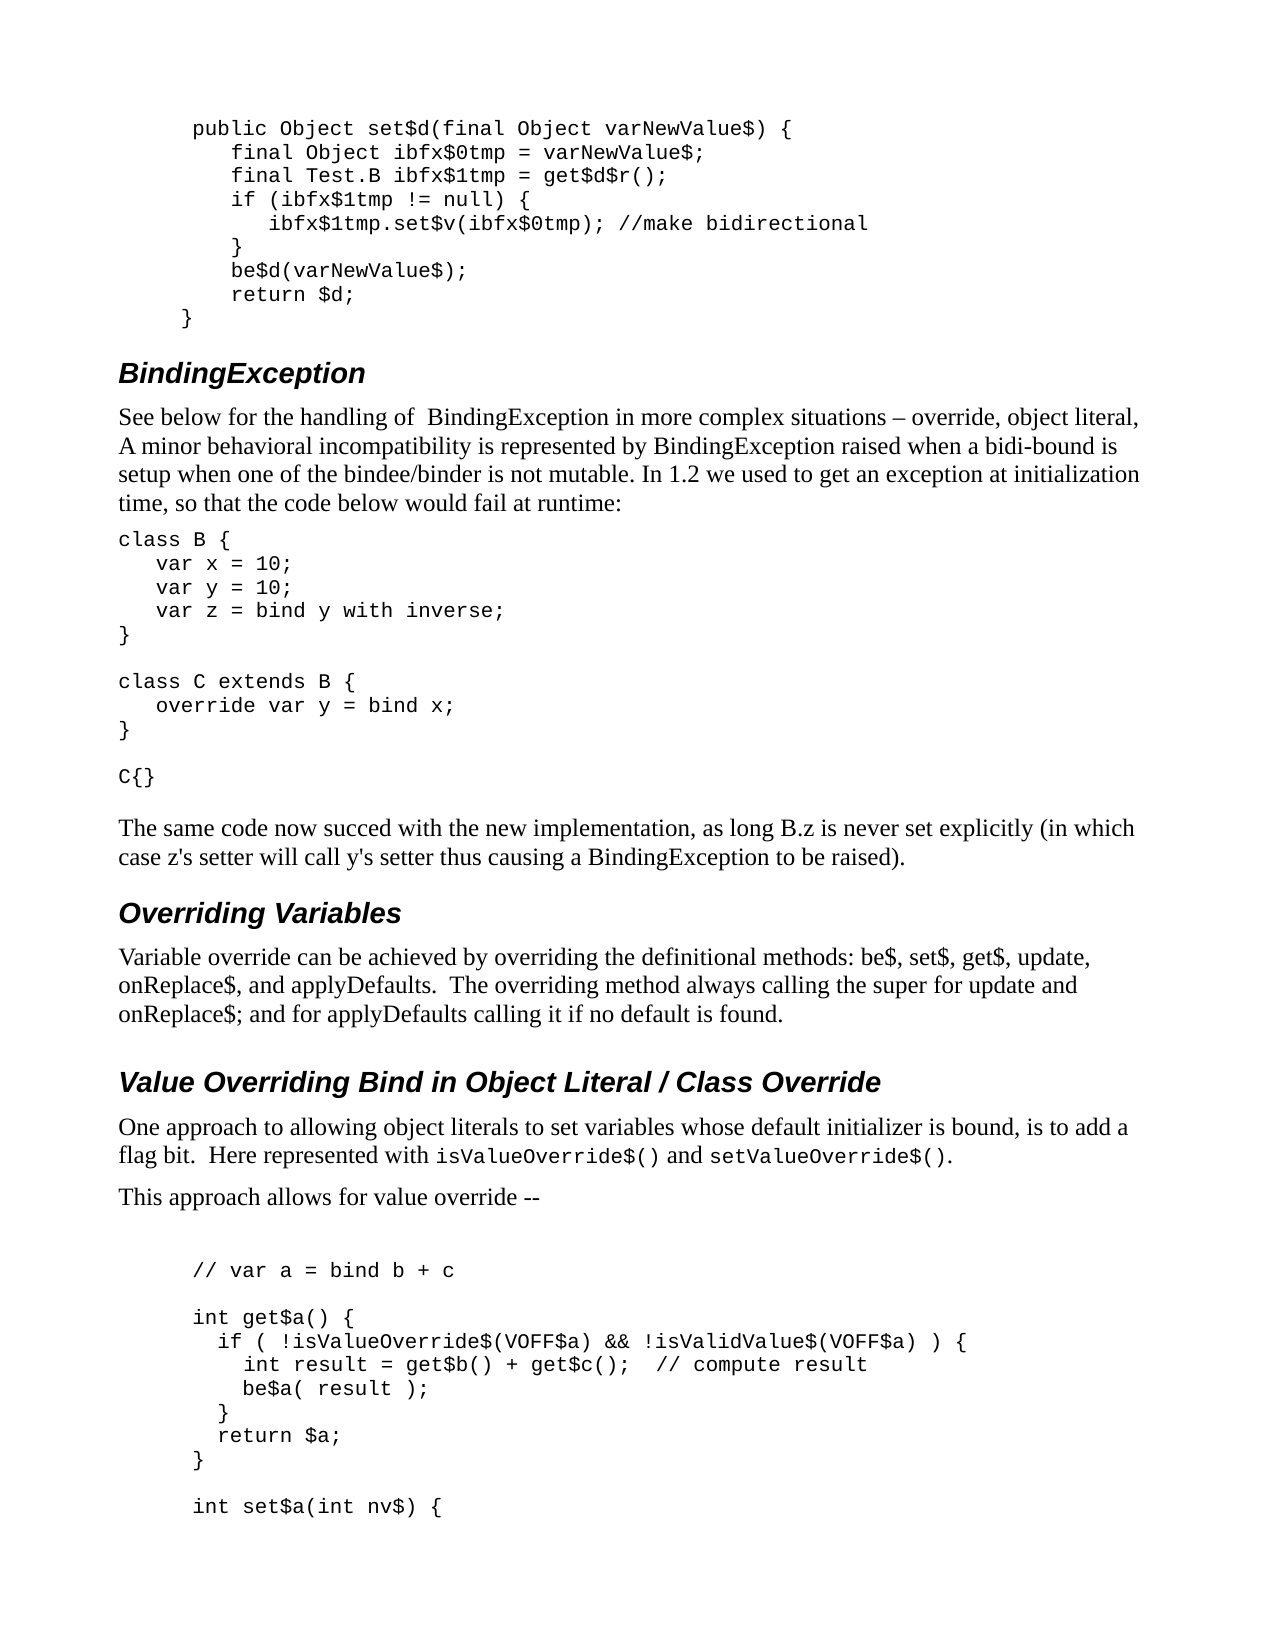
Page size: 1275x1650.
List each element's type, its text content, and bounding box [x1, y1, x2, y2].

text } [118, 1402, 1157, 1425]
text One approach to allowing object literals to set variables whose default initializer is bound, is to add a flag bit. Here represented with isValueOverride$() and setValueOverride$(). [118, 1112, 1157, 1170]
text if ( !isValueOverride$(VOFF$a) && !isValidValue$(VOFF$a) ) { [118, 1331, 1157, 1354]
text int set$a(int nv$) { [118, 1496, 1157, 1520]
text var x = 10; [118, 553, 1157, 577]
text if (ibfx$1tmp != null) { [118, 189, 1157, 213]
text } [118, 236, 1157, 260]
text ibfx$1tmp.set$v(ibfx$0tmp); //make bidirectional [118, 213, 1157, 236]
text // var a = bind b + c [118, 1260, 1157, 1283]
text be$d(varNewValue$); [118, 260, 1157, 284]
text class B { [118, 529, 1157, 553]
subtitle BindingException [118, 356, 1157, 389]
text return $d; [118, 284, 1157, 307]
text var z = bind y with inverse; [118, 600, 1157, 624]
text } [118, 719, 1157, 742]
text C{} [118, 766, 1157, 789]
text int get$a() { [118, 1307, 1157, 1331]
text return $a; [118, 1425, 1157, 1449]
subtitle Value Overriding Bind in Object Literal / Class Override [118, 1066, 1157, 1099]
text } [118, 1449, 1157, 1473]
text } [118, 624, 1157, 648]
text var y = 10; [118, 577, 1157, 600]
text See below for the handling of BindingException in more complex situations – override, object literal, A minor behavioral incompatibility is represented by BindingException raised when a bidi-bound is setup when one of the bindee/binder is not mutable. In 1.2 we used to get an exception at initialization time, so that the code below would fail at runtime: [118, 402, 1157, 517]
text final Test.B ibfx$1tmp = get$d$r(); [118, 165, 1157, 189]
text override var y = bind x; [118, 695, 1157, 719]
text final Object ibfx$0tmp = varNewValue$; [118, 142, 1157, 165]
text be$a( result ); [118, 1378, 1157, 1402]
text int result = get$b() + get$c(); // compute result [118, 1354, 1157, 1378]
text This approach allows for value override -- [118, 1182, 1157, 1211]
subtitle Overriding Variables [118, 896, 1157, 929]
text class C extends B { [118, 671, 1157, 695]
text public Object set$d(final Object varNewValue$) { [118, 118, 1157, 142]
text The same code now succed with the new implementation, as long B.z is never set explicitly (in which case z's setter will call y's setter thus causing a BindingException to be raised). [118, 813, 1157, 871]
text Variable override can be achieved by overriding the definitional methods: be$, set$, get$, update, onReplace$, and applyDefaults. The overriding method always calling the super for update and onReplace$; and for applyDefaults calling it if no default is found. [118, 942, 1157, 1028]
text } [118, 307, 1157, 331]
